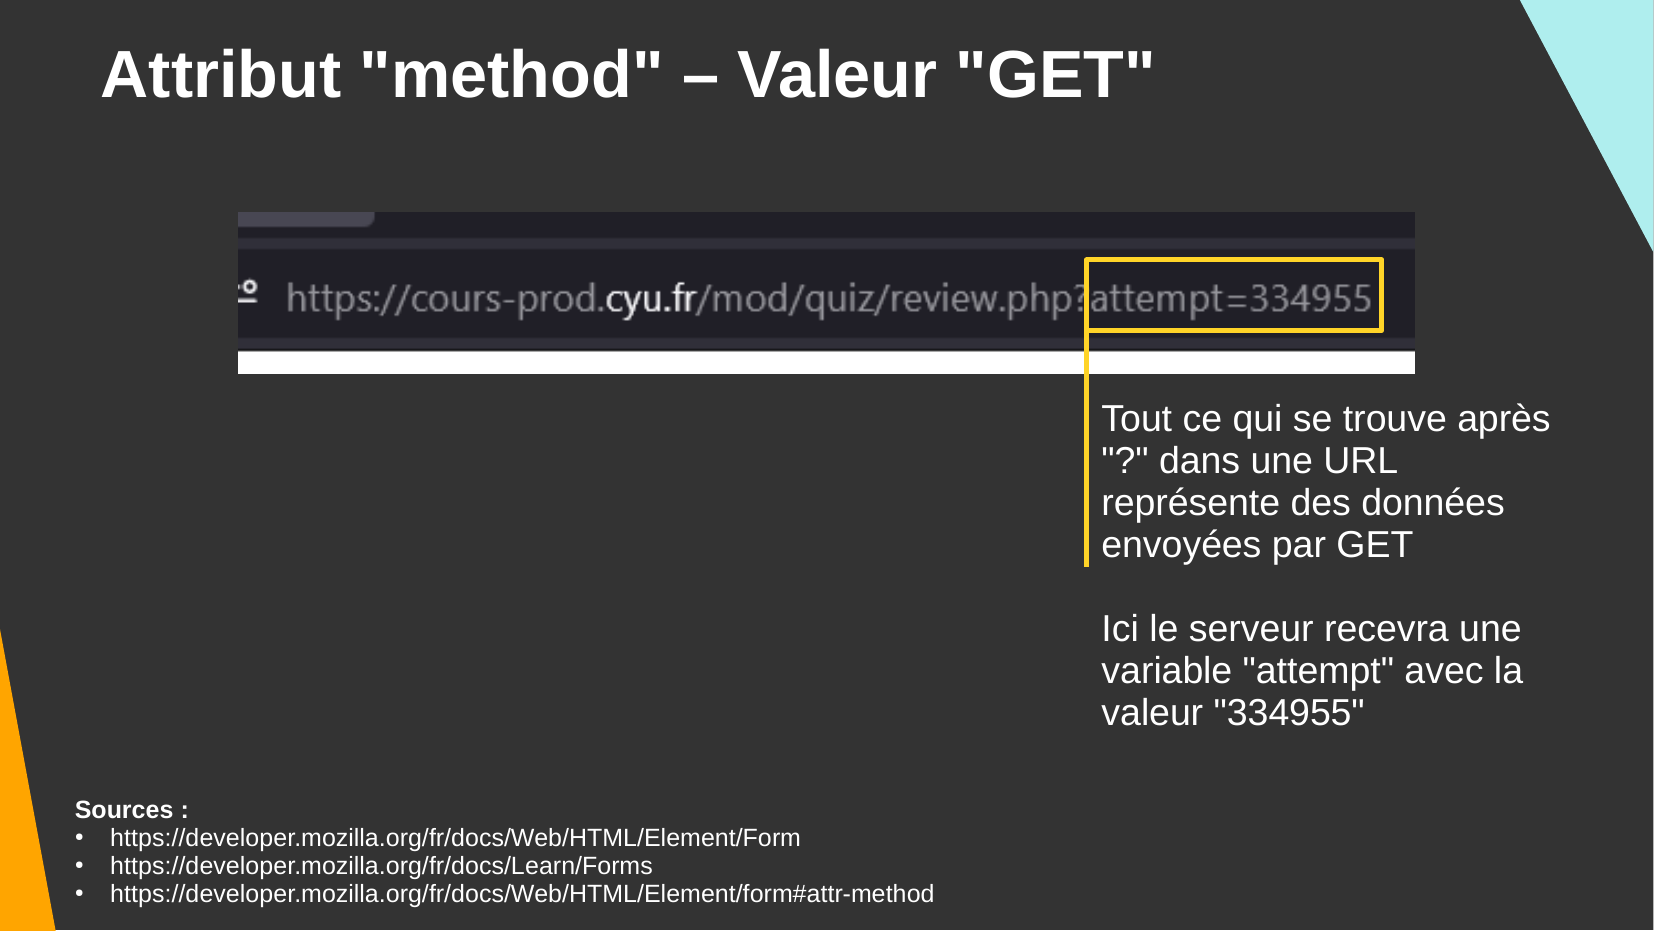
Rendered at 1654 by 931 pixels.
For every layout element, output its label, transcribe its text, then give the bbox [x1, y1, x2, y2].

text_box Tout ce qui se trouve après "?" dans une URL représente des données envoyées par GET Ici le serveur recevra une variable "attempt" avec la valeur "334955" [1086, 389, 1571, 827]
text_box [0, 629, 56, 931]
title Attribut "method" – Valeur "GET" [82, 37, 1571, 114]
text_box [1519, 0, 1654, 254]
picture [1089, 262, 1379, 328]
text_box Sources : https://developer.mozilla.org/fr/docs/Web/HTML/Element/Form https://developer.mozilla.org/fr/docs/Learn/Forms https://developer.mozilla.org/fr/docs/Web/HTML/Element/form#attr-method [60, 788, 1546, 916]
picture [238, 212, 1415, 374]
